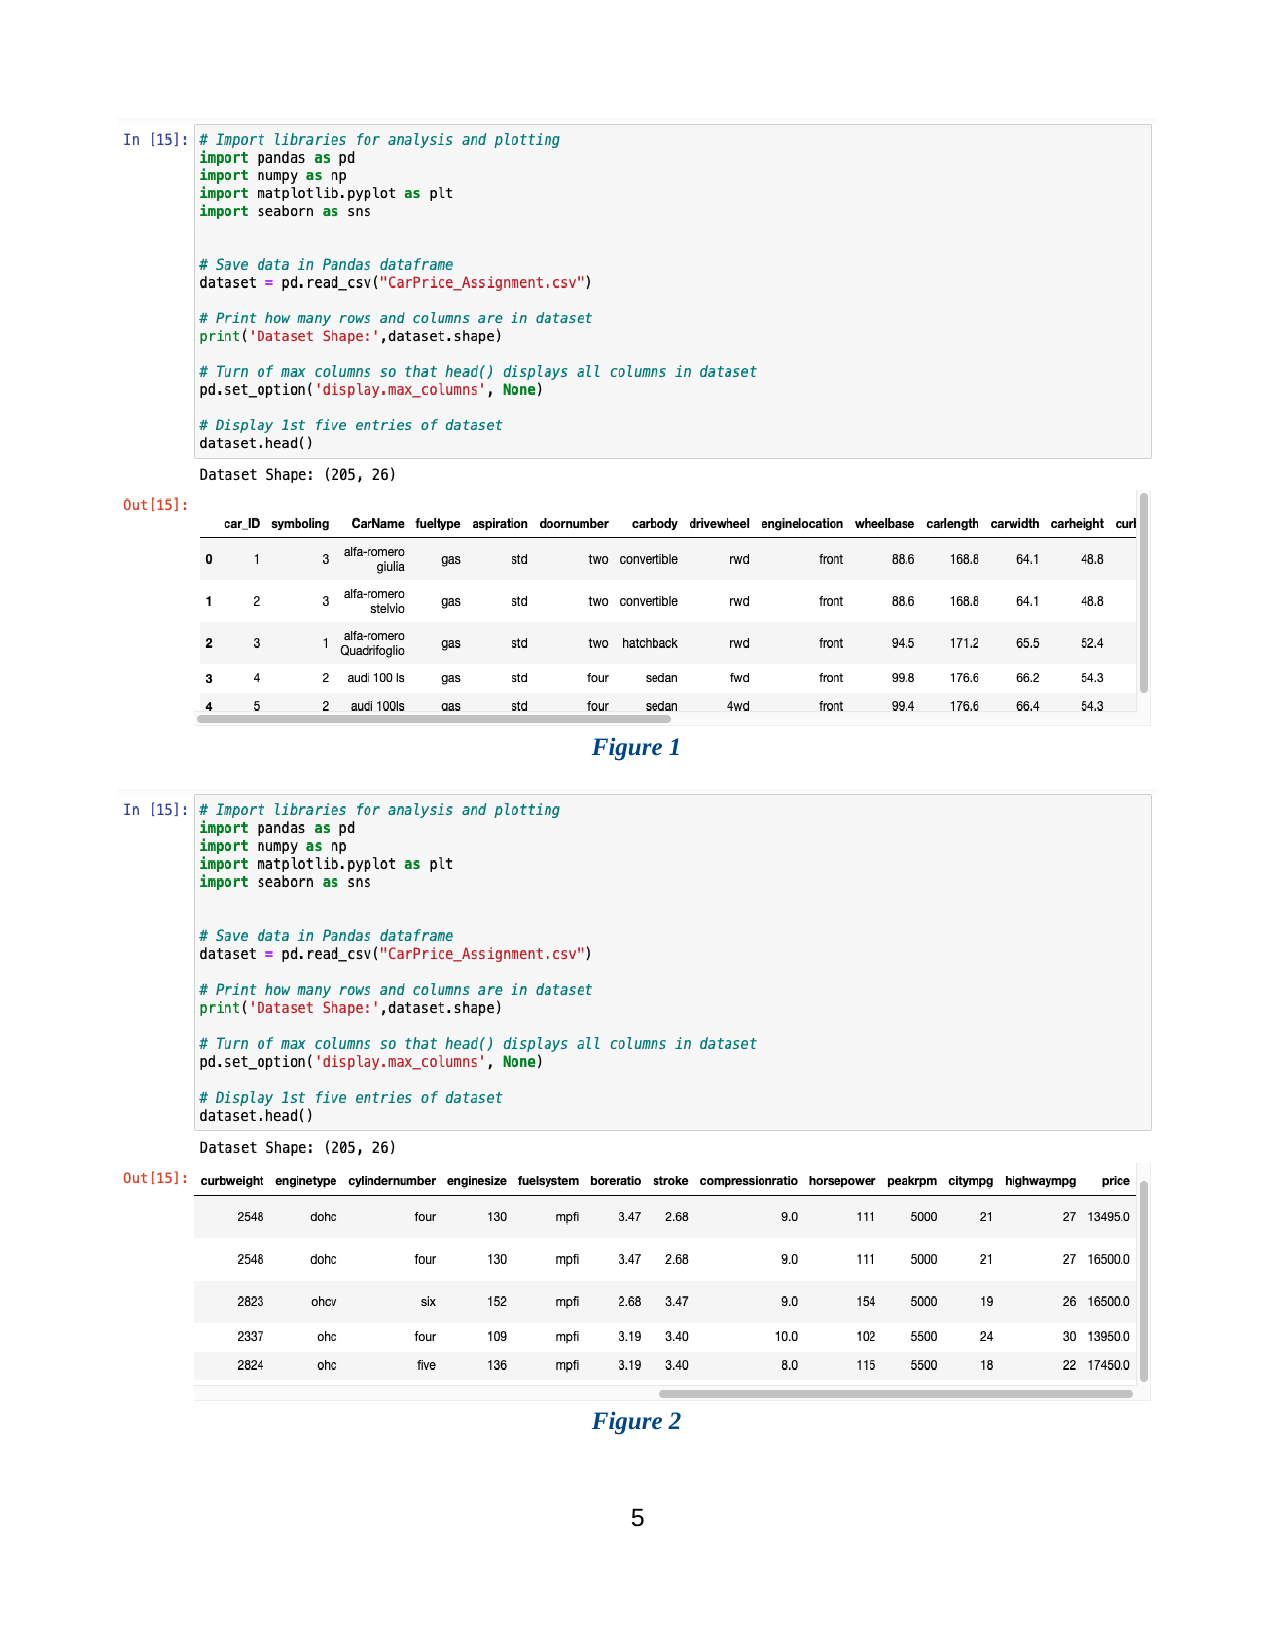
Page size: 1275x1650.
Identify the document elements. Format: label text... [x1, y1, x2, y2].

text Figure 1 [118, 732, 1157, 761]
picture [118, 789, 1157, 1406]
picture [118, 118, 1157, 732]
text Figure 2 [118, 1406, 1157, 1434]
